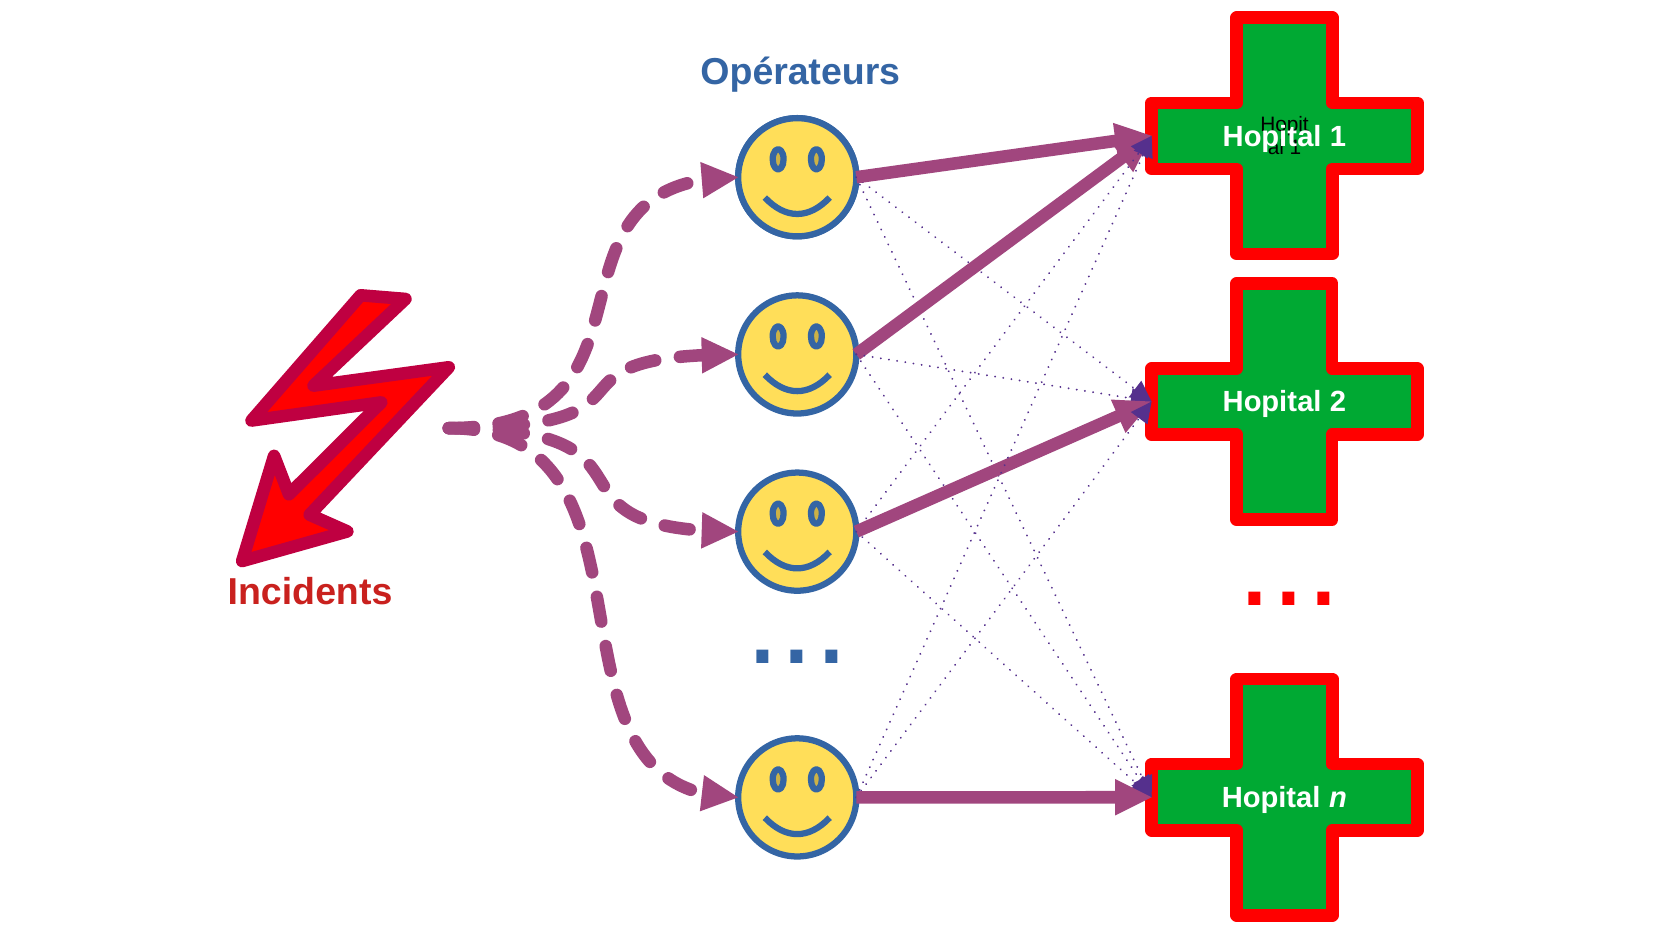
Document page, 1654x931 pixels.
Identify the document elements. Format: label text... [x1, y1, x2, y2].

text_box Hopital 2 [1181, 377, 1388, 426]
text_box [1151, 679, 1418, 916]
text_box [1151, 283, 1418, 484]
text_box [738, 295, 857, 414]
text_box [738, 118, 857, 237]
text_box Hopital 1 [1151, 17, 1418, 254]
text_box [738, 738, 856, 857]
text_box Hopital 1 [1181, 112, 1388, 160]
text_box ... [708, 543, 886, 698]
text_box ... [1222, 484, 1548, 639]
text_box Incidents [147, 563, 473, 621]
text_box Opérateurs [637, 43, 963, 101]
text_box [242, 295, 449, 562]
text_box Hopital n [1181, 773, 1388, 822]
text_box [738, 472, 857, 543]
